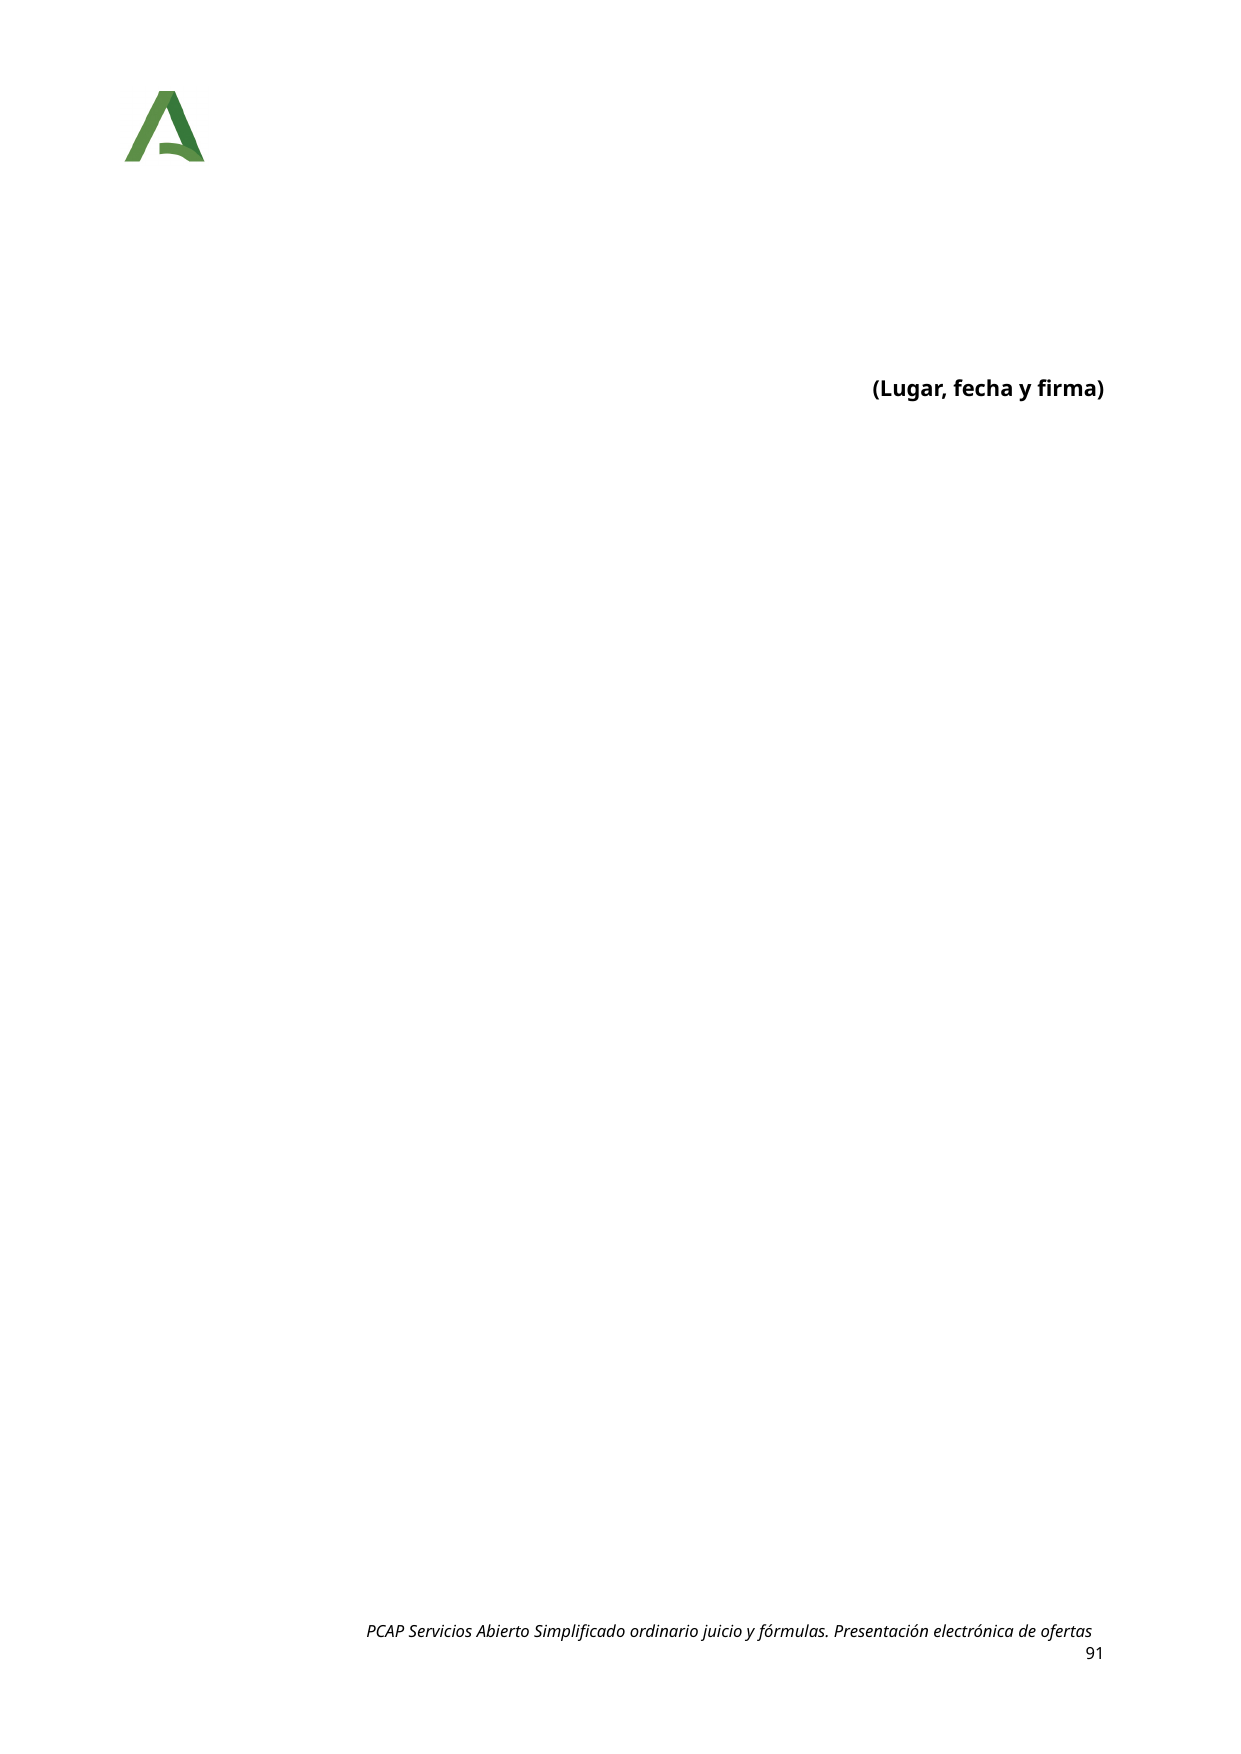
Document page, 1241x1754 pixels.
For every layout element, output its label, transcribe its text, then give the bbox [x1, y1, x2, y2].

text (Lugar, fecha y firma) [129, 373, 1104, 403]
picture [120, 86, 209, 166]
